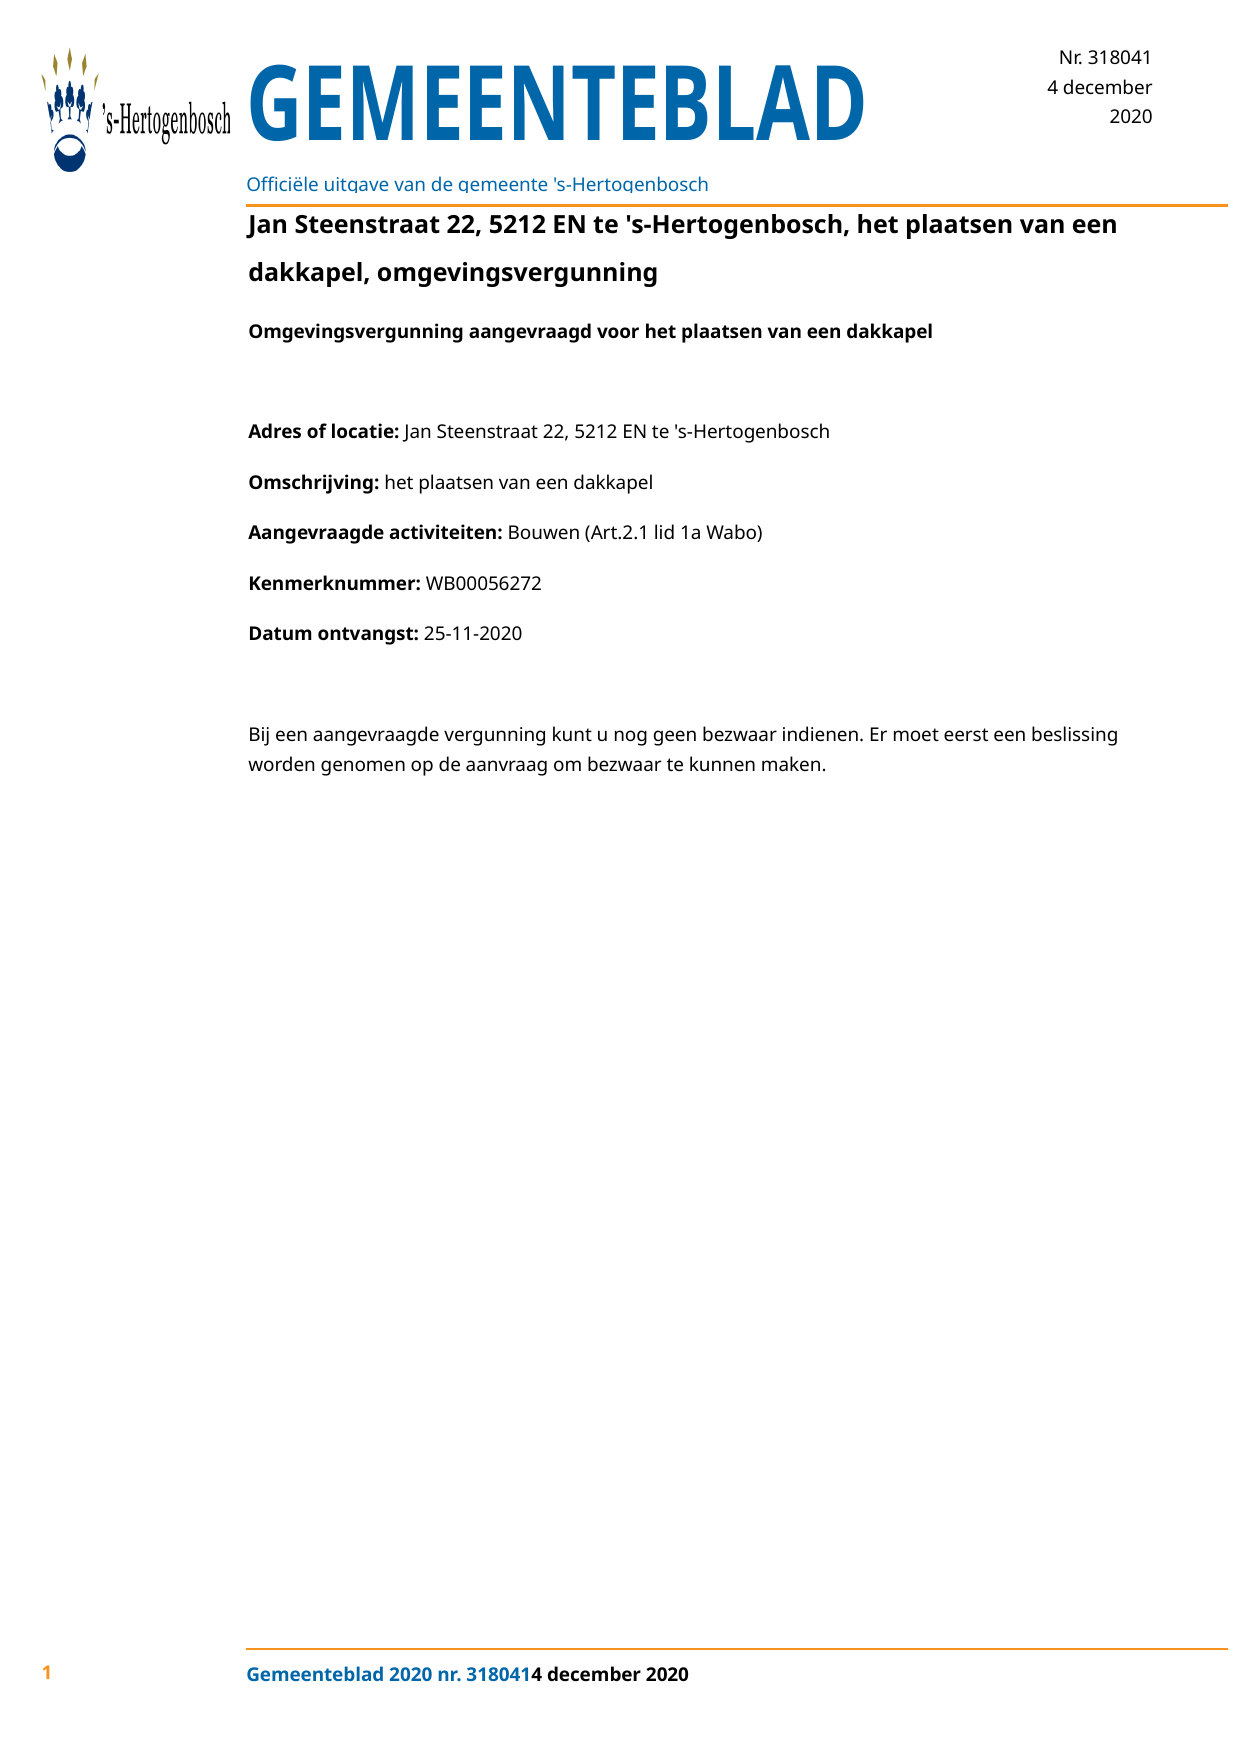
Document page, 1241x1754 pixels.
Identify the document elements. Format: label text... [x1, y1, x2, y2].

text Adres of locatie: Jan Steenstraat 22, 5212 EN te 's-Hertogenbosch [248, 419, 1152, 444]
text Omschrijving: het plaatsen van een dakkapel [248, 469, 1152, 495]
text Datum ontvangst: 25-11-2020 [248, 620, 1152, 646]
text Bij een aangevraagde vergunning kunt u nog geen bezwaar indienen. Er moet eerst een beslissing worden genomen op de aanvraag om bezwaar te kunnen maken. [248, 721, 1152, 777]
picture [41, 47, 231, 172]
text Aangevraagde activiteiten: Bouwen (Art.2.1 lid 1a Wabo) [248, 519, 1152, 545]
text Kenmerknummer: WB00056272 [248, 570, 1152, 596]
text Jan Steenstraat 22, 5212 EN te 's-Hertogenbosch, het plaatsen van een dakkapel, omgevingsvergunning [248, 207, 1152, 288]
text Omgevingsvergunning aangevraagd voor het plaatsen van een dakkapel [248, 318, 1152, 344]
